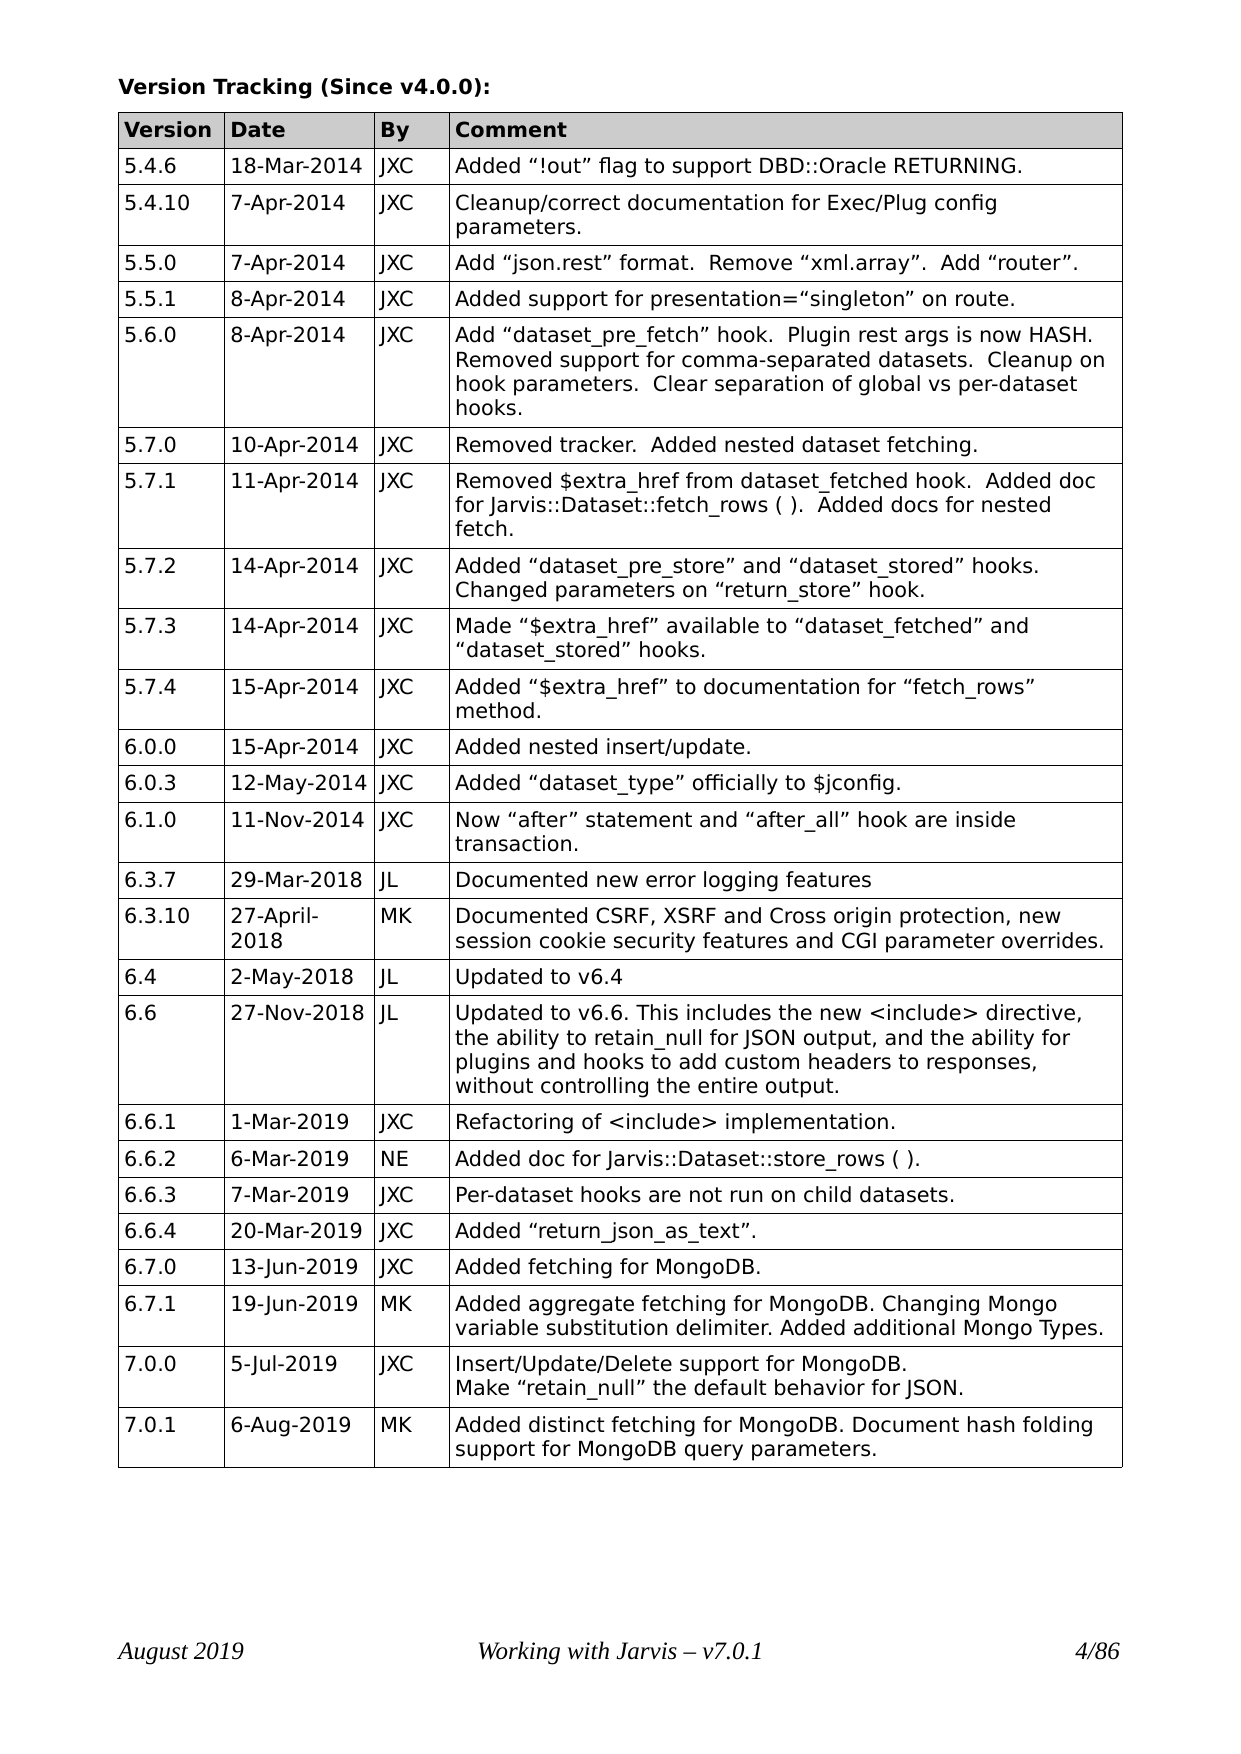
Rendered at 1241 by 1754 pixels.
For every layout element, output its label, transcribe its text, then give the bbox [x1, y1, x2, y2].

table_cell 15-Apr-2014 [225, 670, 374, 729]
table_cell JXC [375, 609, 449, 668]
table_cell 6.6.4 [119, 1214, 224, 1249]
table_cell MK [375, 1286, 449, 1346]
table_header Version [119, 113, 224, 148]
table_cell MK [375, 899, 449, 959]
table_cell 6.6.1 [119, 1105, 224, 1140]
table_cell 6.1.0 [119, 803, 224, 862]
table_cell Made “$extra_href” available to “dataset_fetched” and “dataset_stored” hooks. [450, 609, 1122, 668]
table_cell Added aggregate fetching for MongoDB. Changing Mongo variable substitution delimiter. Added additional Mongo Types. [450, 1286, 1122, 1346]
table_cell JXC [375, 1347, 449, 1406]
table_cell Added “return_json_as_text”. [450, 1214, 1122, 1249]
table_cell Documented new error logging features [450, 863, 1122, 898]
table_cell 6.6 [119, 996, 224, 1104]
table_cell Added “dataset_type” officially to $jconfig. [450, 766, 1122, 801]
table_cell Refactoring of <include> implementation. [450, 1105, 1122, 1140]
table_cell 6.0.0 [119, 730, 224, 765]
table_cell JL [375, 960, 449, 995]
table_cell Updated to v6.4 [450, 960, 1122, 995]
table_cell 7-Mar-2019 [225, 1178, 374, 1213]
table_header Comment [450, 113, 1122, 148]
table_cell Added “!out” flag to support DBD::Oracle RETURNING. [450, 149, 1122, 184]
table_cell 29-Mar-2018 [225, 863, 374, 898]
table_cell Added nested insert/update. [450, 730, 1122, 765]
table_cell 6.6.2 [119, 1141, 224, 1177]
table_cell Added “$extra_href” to documentation for “fetch_rows” method. [450, 670, 1122, 729]
table_cell JXC [375, 1214, 449, 1249]
table_cell Added support for presentation=“singleton” on route. [450, 282, 1122, 317]
table_cell Added fetching for MongoDB. [450, 1250, 1122, 1285]
table_cell Add “dataset_pre_fetch” hook. Plugin rest args is now HASH. Removed support for comma-separated datasets. Cleanup on hook parameters. Clear separation of global vs per-dataset hooks. [450, 318, 1122, 426]
table_cell 20-Mar-2019 [225, 1214, 374, 1249]
table_cell 5.4.6 [119, 149, 224, 184]
table_cell Updated to v6.6. This includes the new <include> directive, the ability to retain_null for JSON output, and the ability for plugins and hooks to add custom headers to responses, without controlling the entire output. [450, 996, 1122, 1104]
table_cell JXC [375, 670, 449, 729]
table_cell Removed tracker. Added nested dataset fetching. [450, 428, 1122, 463]
table_cell 6.3.7 [119, 863, 224, 898]
table_cell 10-Apr-2014 [225, 428, 374, 463]
table_cell JXC [375, 1105, 449, 1140]
table_cell 5.4.10 [119, 185, 224, 245]
table_cell 6.4 [119, 960, 224, 995]
table_cell JXC [375, 282, 449, 317]
table_cell MK [375, 1408, 449, 1467]
table_cell JXC [375, 464, 449, 547]
table_cell JXC [375, 766, 449, 801]
table_cell JL [375, 996, 449, 1104]
table_cell 8-Apr-2014 [225, 282, 374, 317]
table_cell 14-Apr-2014 [225, 609, 374, 668]
table_cell 5-Jul-2019 [225, 1347, 374, 1406]
table_cell Per-dataset hooks are not run on child datasets. [450, 1178, 1122, 1213]
table_cell Added doc for Jarvis::Dataset::store_rows ( ). [450, 1141, 1122, 1177]
table_cell 1-Mar-2019 [225, 1105, 374, 1140]
table_cell 5.7.2 [119, 549, 224, 608]
table_header Date [225, 113, 374, 148]
table_cell JXC [375, 803, 449, 862]
table_cell Documented CSRF, XSRF and Cross origin protection, new session cookie security features and CGI parameter overrides. [450, 899, 1122, 959]
table_cell Cleanup/correct documentation for Exec/Plug config parameters. [450, 185, 1122, 245]
table_cell 7-Apr-2014 [225, 185, 374, 245]
table_cell 27-April-2018 [225, 899, 374, 959]
table_cell 19-Jun-2019 [225, 1286, 374, 1346]
table_cell JXC [375, 149, 449, 184]
table_cell 11-Apr-2014 [225, 464, 374, 547]
table_cell JXC [375, 549, 449, 608]
table_cell JL [375, 863, 449, 898]
table_cell 7-Apr-2014 [225, 246, 374, 281]
table_cell 5.7.4 [119, 670, 224, 729]
table_cell NE [375, 1141, 449, 1177]
table_cell JXC [375, 428, 449, 463]
text Version Tracking (Since v4.0.0): [118, 75, 1122, 99]
table_cell JXC [375, 1250, 449, 1285]
table_cell 7.0.0 [119, 1347, 224, 1406]
table_cell 6.0.3 [119, 766, 224, 801]
table_cell 5.5.0 [119, 246, 224, 281]
table_cell 5.6.0 [119, 318, 224, 426]
table_cell JXC [375, 1178, 449, 1213]
table_cell 6.7.1 [119, 1286, 224, 1346]
table_cell 27-Nov-2018 [225, 996, 374, 1104]
table_cell 5.7.0 [119, 428, 224, 463]
table_cell 2-May-2018 [225, 960, 374, 995]
table_cell 6.7.0 [119, 1250, 224, 1285]
table_cell 5.7.1 [119, 464, 224, 547]
table_cell Added “dataset_pre_store” and “dataset_stored” hooks. Changed parameters on “return_store” hook. [450, 549, 1122, 608]
table_cell JXC [375, 185, 449, 245]
table_cell 11-Nov-2014 [225, 803, 374, 862]
table_cell 5.5.1 [119, 282, 224, 317]
table_cell Now “after” statement and “after_all” hook are inside transaction. [450, 803, 1122, 862]
table_cell Add “json.rest” format. Remove “xml.array”. Add “router”. [450, 246, 1122, 281]
table_cell 15-Apr-2014 [225, 730, 374, 765]
table_cell 8-Apr-2014 [225, 318, 374, 426]
table_cell 6.6.3 [119, 1178, 224, 1213]
table_cell 5.7.3 [119, 609, 224, 668]
table_cell 18-Mar-2014 [225, 149, 374, 184]
table_header By [375, 113, 449, 148]
table_cell 6-Aug-2019 [225, 1408, 374, 1467]
table_cell 7.0.1 [119, 1408, 224, 1467]
table_cell 12-May-2014 [225, 766, 374, 801]
table_cell JXC [375, 730, 449, 765]
table_cell Removed $extra_href from dataset_fetched hook. Added doc for Jarvis::Dataset::fetch_rows ( ). Added docs for nested fetch. [450, 464, 1122, 547]
table_cell Insert/Update/Delete support for MongoDB. Make “retain_null” the default behavior for JSON. [450, 1347, 1122, 1406]
table_cell 6.3.10 [119, 899, 224, 959]
table_cell 13-Jun-2019 [225, 1250, 374, 1285]
table_cell 6-Mar-2019 [225, 1141, 374, 1177]
table_cell JXC [375, 318, 449, 426]
table_cell JXC [375, 246, 449, 281]
table_cell 14-Apr-2014 [225, 549, 374, 608]
table_cell Added distinct fetching for MongoDB. Document hash folding support for MongoDB query parameters. [450, 1408, 1122, 1467]
